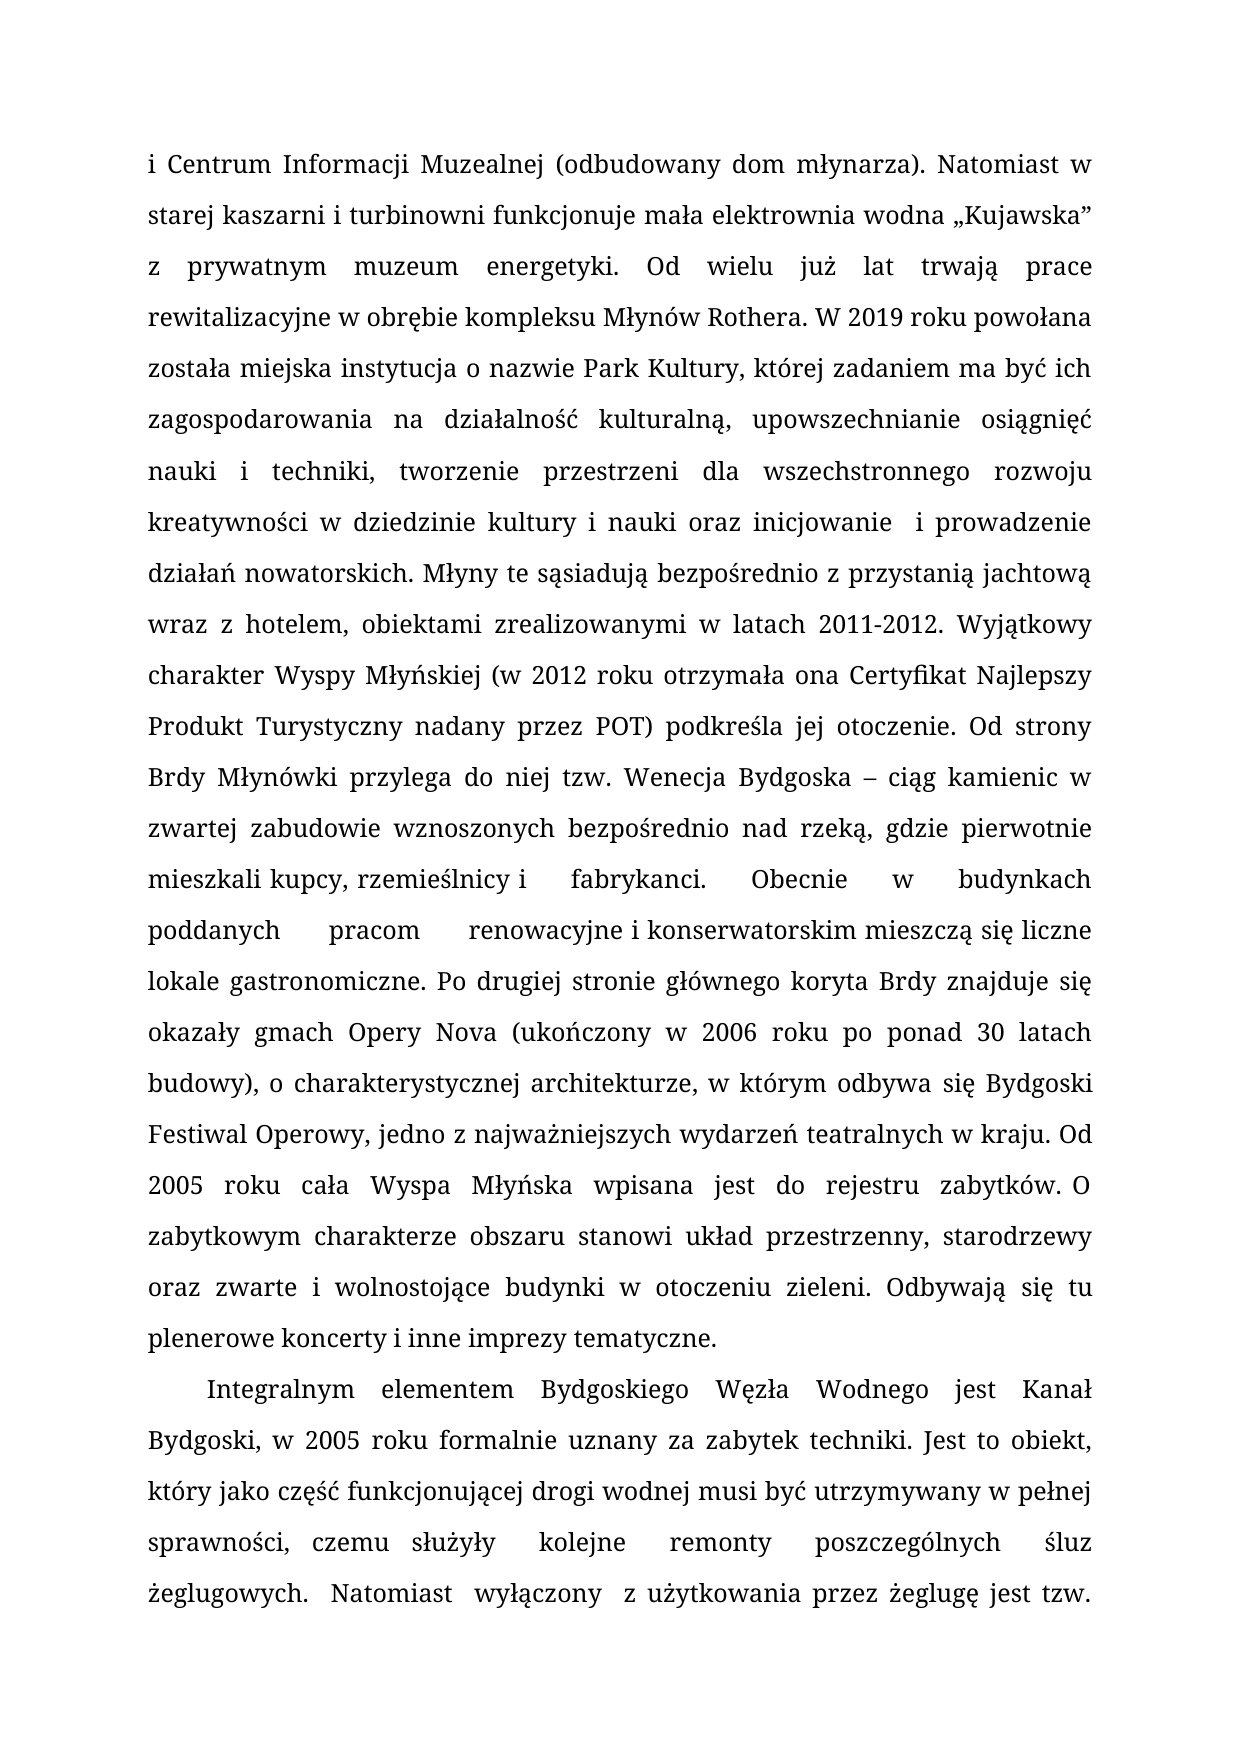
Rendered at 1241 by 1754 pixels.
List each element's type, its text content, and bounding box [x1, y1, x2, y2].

text i Centrum Informacji Muzealnej (odbudowany dom młynarza). Natomiast w starej kaszarni i turbinowni funkcjonuje mała elektrownia wodna „Kujawska” z prywatnym muzeum energetyki. Od wielu już lat trwają prace rewitalizacyjne w obrębie kompleksu Młynów Rothera. W 2019 roku powołana została miejska instytucja o nazwie Park Kultury, której zadaniem ma być ich zagospodarowania na działalność kulturalną, upowszechnianie osiągnięć nauki i techniki, tworzenie przestrzeni dla wszechstronnego rozwoju kreatywności w dziedzinie kultury i nauki oraz inicjowanie i prowadzenie działań nowatorskich. Młyny te sąsiadują bezpośrednio z przystanią jachtową wraz z hotelem, obiektami zrealizowanymi w latach 2011-2012. Wyjątkowy charakter Wyspy Młyńskiej (w 2012 roku otrzymała ona Certyfikat Najlepszy Produkt Turystyczny nadany przez POT) podkreśla jej otoczenie. Od strony Brdy Młynówki przylega do niej tzw. Wenecja Bydgoska – ciąg kamienic w zwartej zabudowie wznoszonych bezpośrednio nad rzeką, gdzie pierwotnie mieszkali kupcy, rzemieślnicy i fabrykanci. Obecnie w budynkach poddanych pracom renowacyjne i konserwatorskim mieszczą się liczne lokale gastronomiczne. Po drugiej stronie głównego koryta Brdy znajduje się okazały gmach Opery Nova (ukończony w 2006 roku po ponad 30 latach budowy), o charakterystycznej architekturze, w którym odbywa się Bydgoski Festiwal Operowy, jedno z najważniejszych wydarzeń teatralnych w kraju. Od 2005 roku cała Wyspa Młyńska wpisana jest do rejestru zabytków. O zabytkowym charakterze obszaru stanowi układ przestrzenny, starodrzewy oraz zwarte i wolnostojące budynki w otoczeniu zieleni. Odbywają się tu plenerowe koncerty i inne imprezy tematyczne. [148, 147, 1093, 1355]
text Integralnym elementem Bydgoskiego Węzła Wodnego jest Kanał Bydgoski, w 2005 roku formalnie uznany za zabytek techniki. Jest to obiekt, który jako część funkcjonującej drogi wodnej musi być utrzymywany w pełnej sprawności, czemu służyły kolejne remonty poszczególnych śluz żeglugowych. Natomiast wyłączony z użytkowania przez żeglugę jest tzw. [148, 1372, 1093, 1610]
